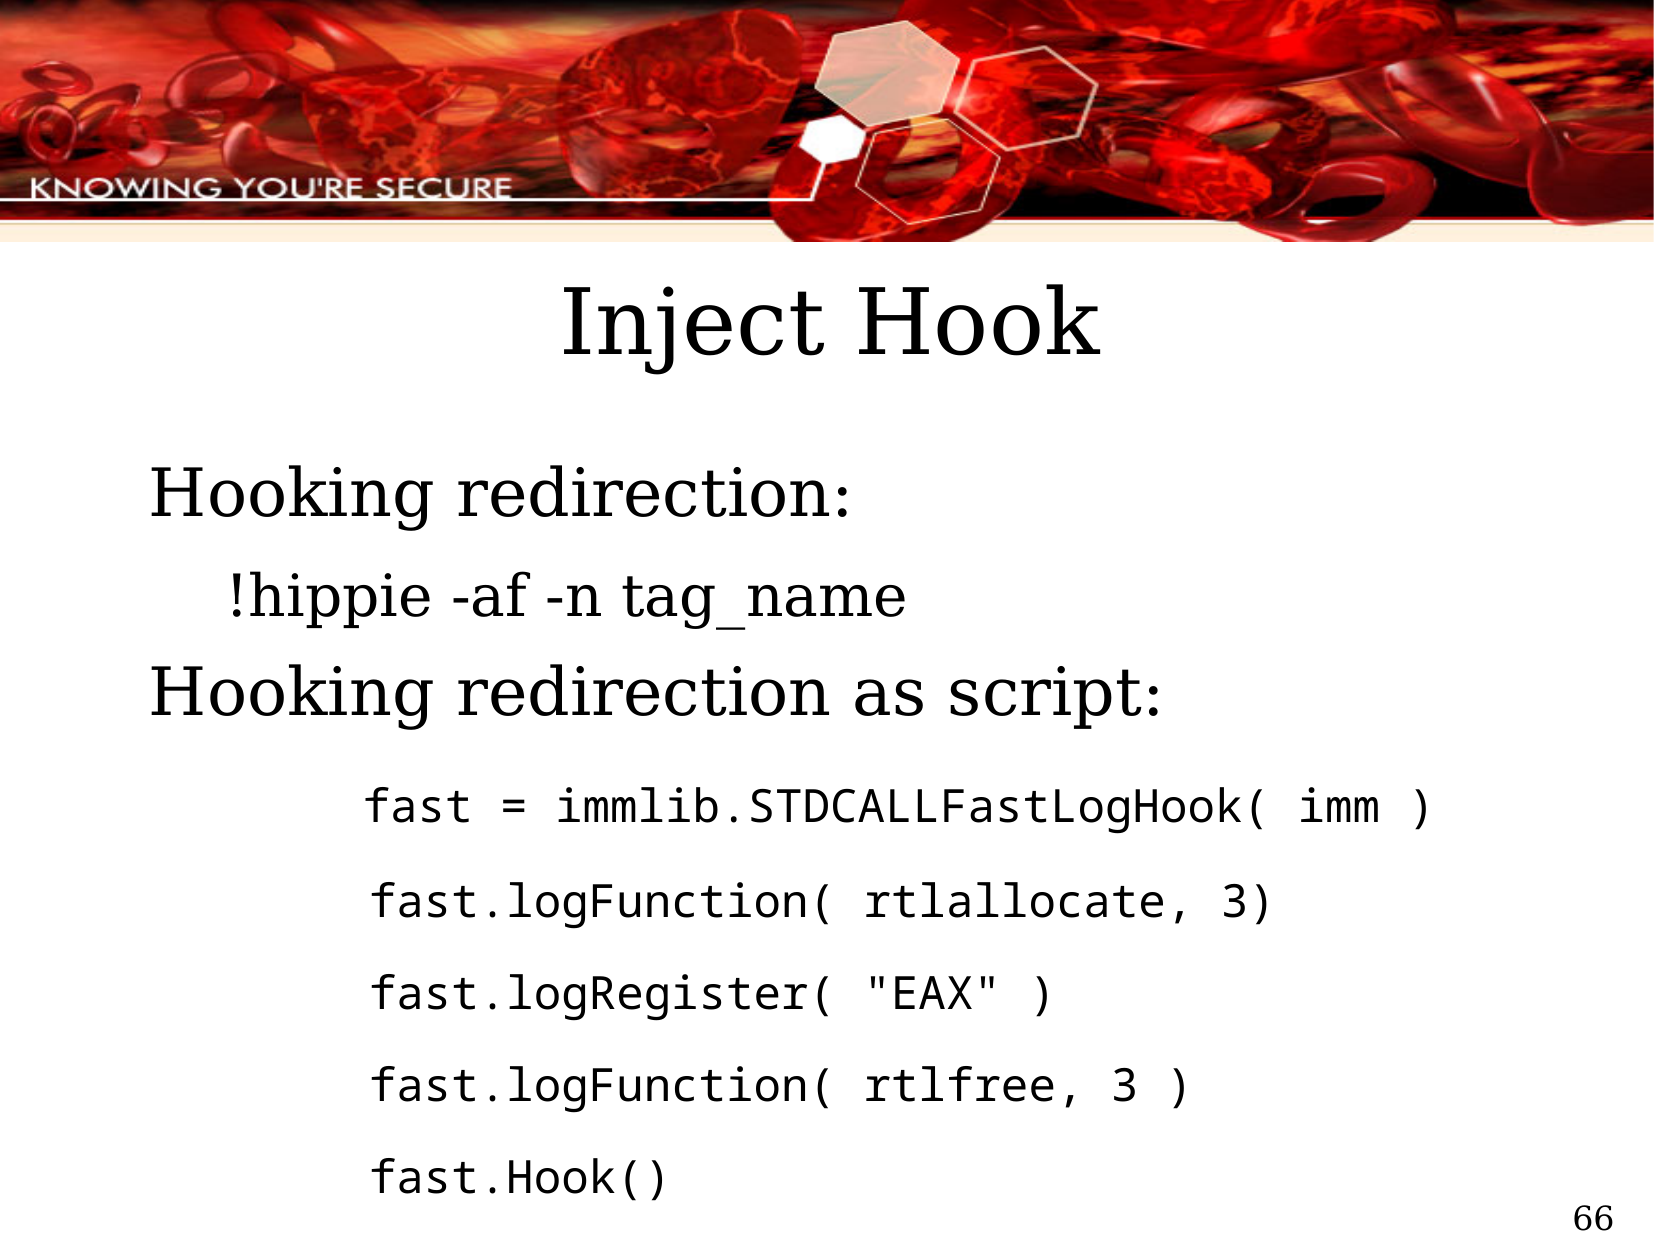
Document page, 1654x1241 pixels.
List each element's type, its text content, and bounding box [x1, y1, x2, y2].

title Inject Hook [123, 219, 1536, 427]
list Hooking redirection: !hippie -af -n tag_name Hooking redirection as script: fast = immlib.STDCALLFastLogHook( imm ) fast.logFunction( rtlallocate, 3) fast.logRegister( "EAX" ) fast.logFunction( rtlfree, 3 ) fast.Hook() [131, 454, 1544, 1189]
picture [0, 0, 1654, 242]
text_box [705, 667, 1208, 726]
